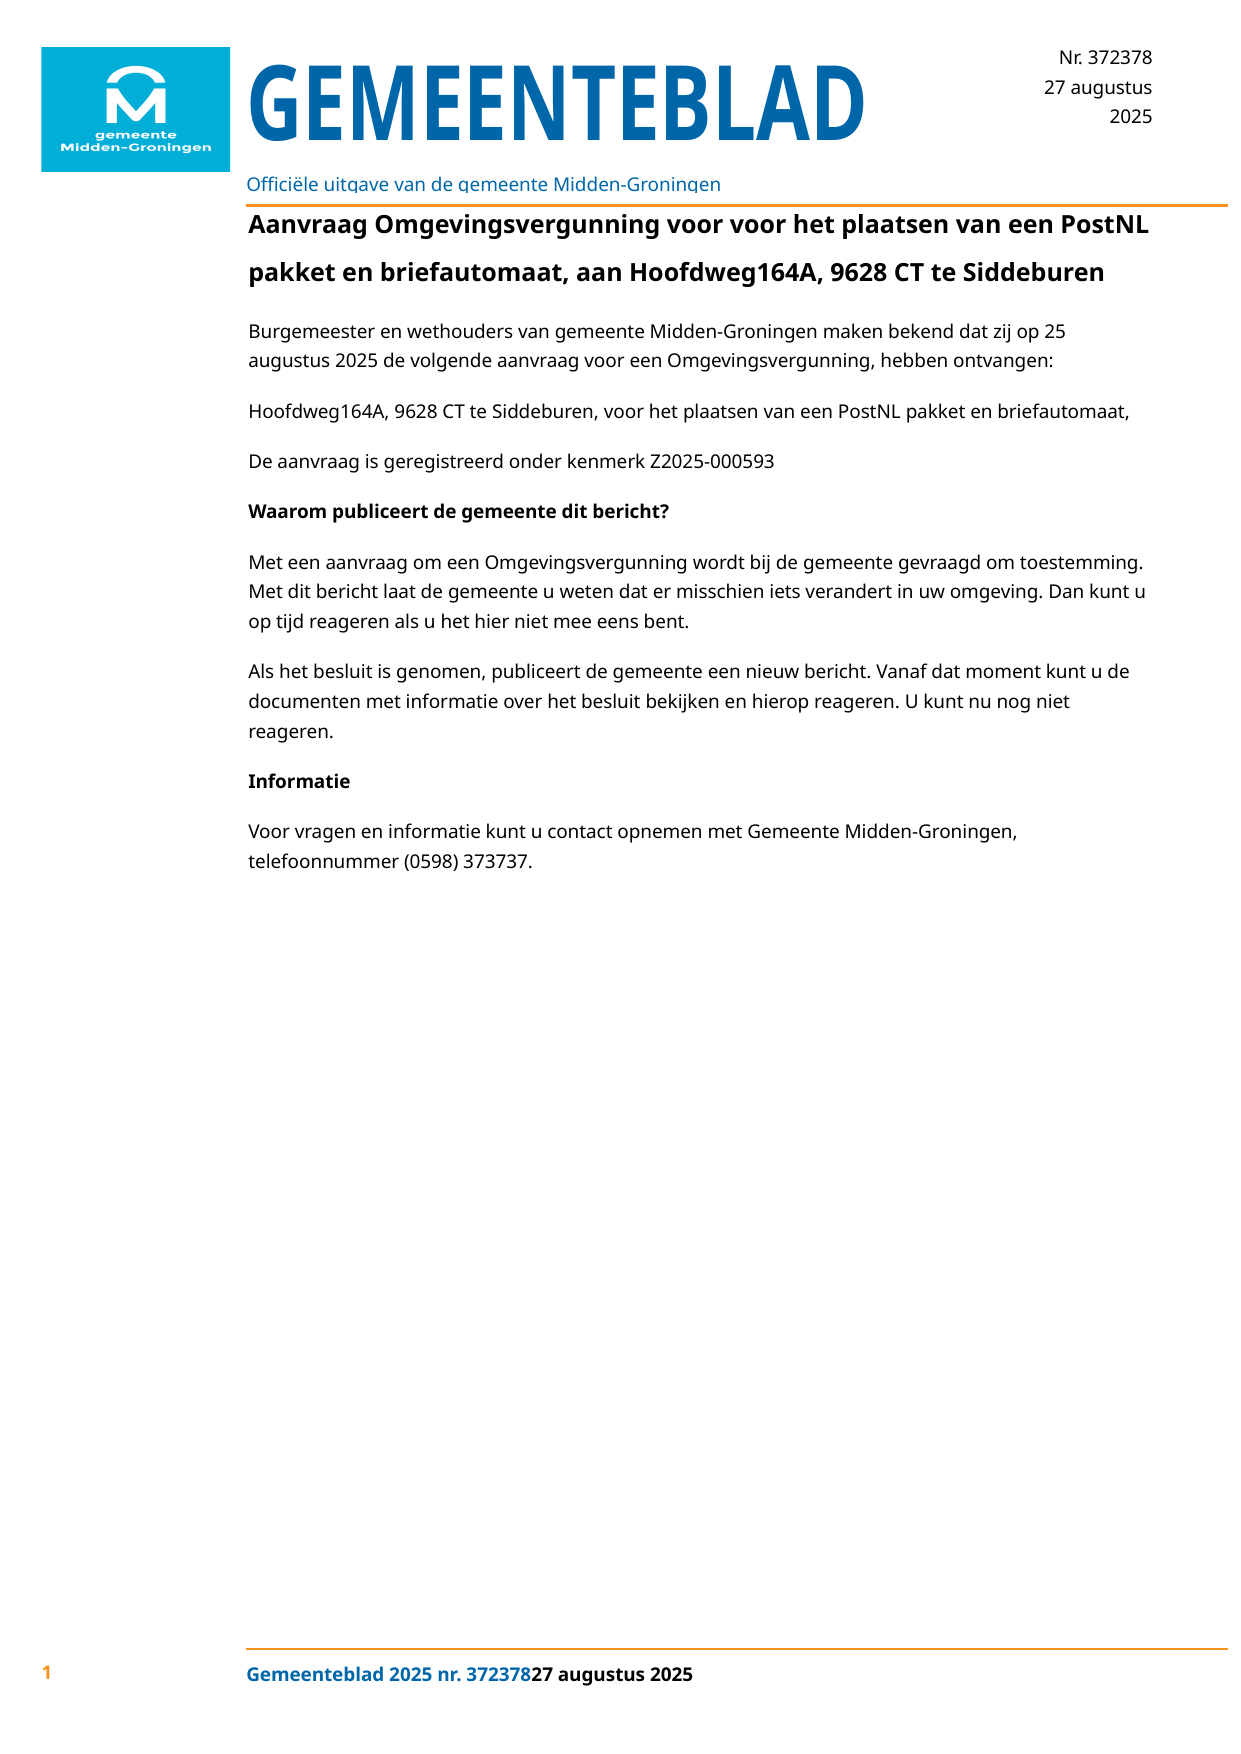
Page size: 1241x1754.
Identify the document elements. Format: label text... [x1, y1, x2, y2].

text Hoofdweg164A, 9628 CT te Siddeburen, voor het plaatsen van een PostNL pakket en briefautomaat, [248, 398, 1152, 424]
text Burgemeester en wethouders van gemeente Midden-Groningen maken bekend dat zij op 25 augustus 2025 de volgende aanvraag voor een Omgevingsvergunning, hebben ontvangen: [248, 318, 1152, 373]
picture [108, 66, 164, 82]
text Met een aanvraag om een Omgevingsvergunning wordt bij de gemeente gevraagd om toestemming. Met dit bericht laat de gemeente u weten dat er misschien iets verandert in uw omgeving. Dan kunt u op tijd reageren als u het hier niet mee eens bent. [248, 549, 1152, 634]
text Voor vragen en informatie kunt u contact opnemen met Gemeente Midden-Groningen, telefoonnummer (0598) 373737. [248, 819, 1152, 874]
text Als het besluit is genomen, publiceert de gemeente een nieuw bericht. Vanaf dat moment kunt u de documenten met informatie over het besluit bekijken en hierop reageren. U kunt nu nog niet reageren. [248, 659, 1152, 744]
text Informatie [248, 768, 1152, 794]
text De aanvraag is geregistreerd onder kenmerk Z2025-000593 [248, 448, 1152, 474]
text Aanvraag Omgevingsvergunning voor voor het plaatsen van een PostNL pakket en briefautomaat, aan Hoofdweg164A, 9628 CT te Siddeburen [248, 207, 1152, 288]
picture [184, 146, 190, 153]
picture [107, 89, 165, 122]
text Waarom publiceert de gemeente dit bericht? [248, 499, 1152, 524]
